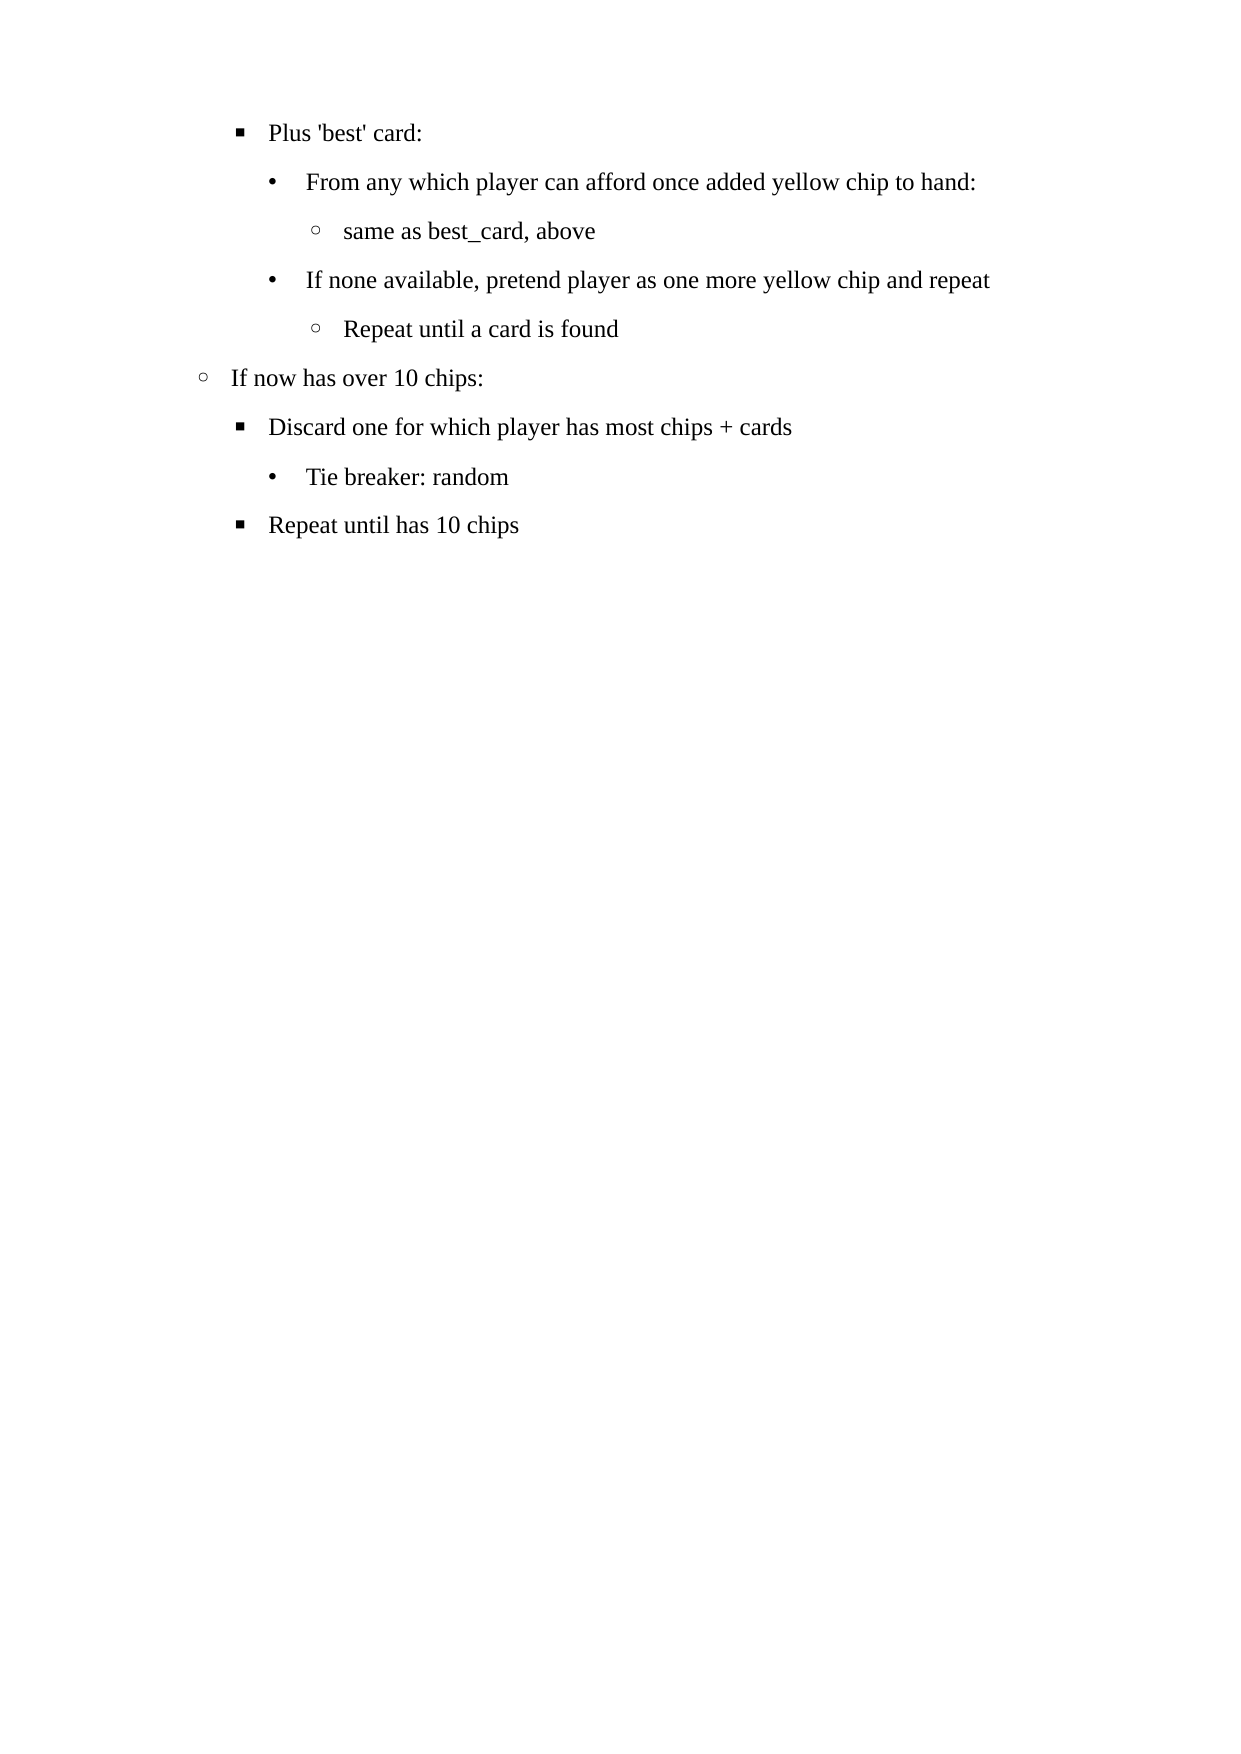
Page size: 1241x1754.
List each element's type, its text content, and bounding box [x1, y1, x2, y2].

list If none available, pretend player as one more yellow chip and repeat [268, 265, 1122, 294]
list Repeat until a card is found [306, 314, 1122, 343]
list If now has over 10 chips: [193, 363, 1122, 392]
list Tie breaker: random [268, 462, 1122, 490]
list From any which player can afford once added yellow chip to hand: [268, 167, 1122, 196]
list Repeat until has 10 chips [231, 511, 1122, 539]
list same as best_card, above [306, 216, 1122, 245]
list Plus 'best' card: [231, 118, 1122, 147]
list Discard one for which player has most chips + cards [231, 412, 1122, 441]
